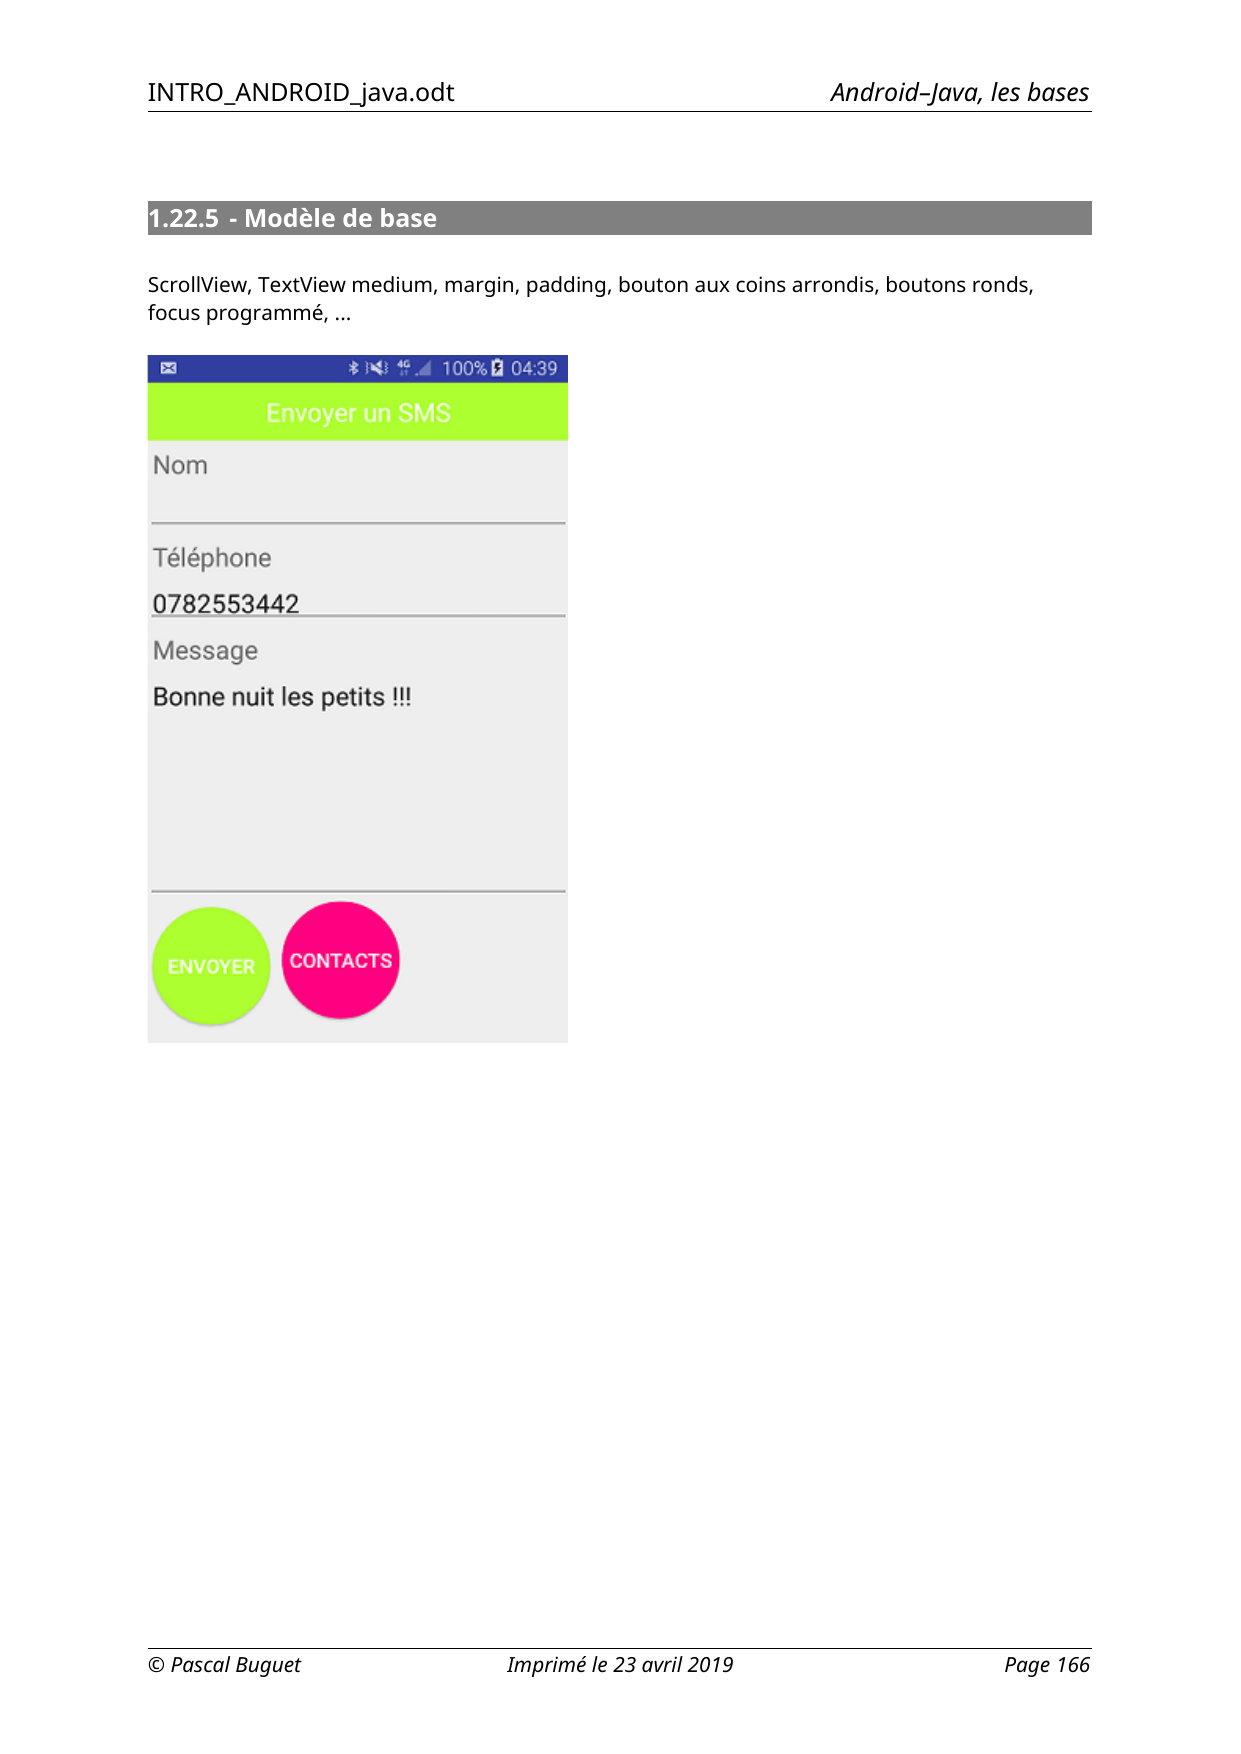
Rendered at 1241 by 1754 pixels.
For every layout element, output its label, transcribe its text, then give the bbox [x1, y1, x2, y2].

subtitle - Modèle de base [148, 201, 1092, 235]
picture [147, 355, 568, 1043]
text ScrollView, TextView medium, margin, padding, bouton aux coins arrondis, boutons ronds, focus programmé, ... [148, 270, 1092, 327]
